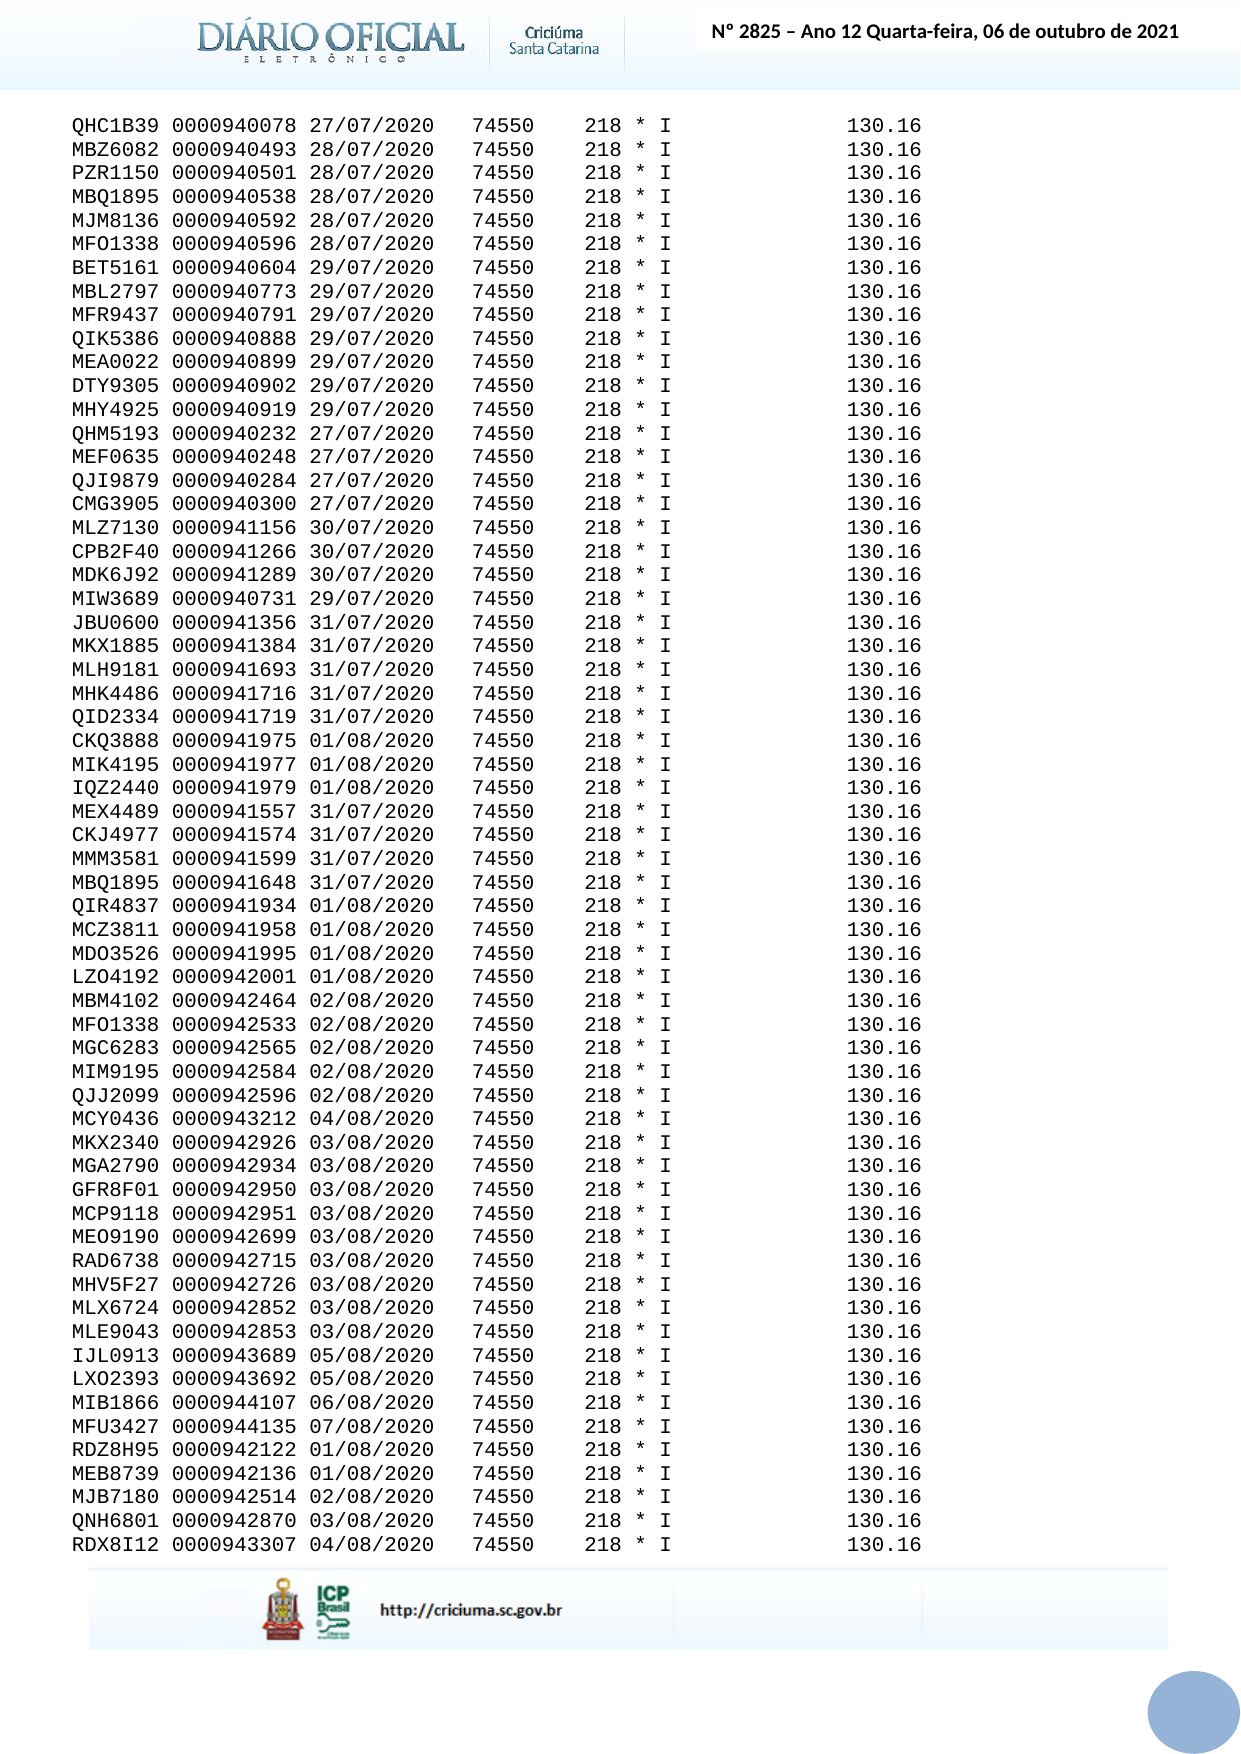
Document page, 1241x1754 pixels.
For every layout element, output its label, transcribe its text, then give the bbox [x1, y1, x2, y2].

text MLH9181 0000941693 31/07/2020 74550 218 * I 130.16 [59, 659, 1181, 683]
text MFR9437 0000940791 29/07/2020 74550 218 * I 130.16 [59, 304, 1181, 328]
text MFO1338 0000940596 28/07/2020 74550 218 * I 130.16 [59, 233, 1181, 257]
text MEO9190 0000942699 03/08/2020 74550 218 * I 130.16 [59, 1226, 1181, 1250]
text MBQ1895 0000941648 31/07/2020 74550 218 * I 130.16 [59, 872, 1181, 895]
text JBU0600 0000941356 31/07/2020 74550 218 * I 130.16 [59, 612, 1181, 635]
text MGA2790 0000942934 03/08/2020 74550 218 * I 130.16 [59, 1156, 1181, 1179]
text MKX2340 0000942926 03/08/2020 74550 218 * I 130.16 [59, 1132, 1181, 1156]
text QIK5386 0000940888 29/07/2020 74550 218 * I 130.16 [59, 328, 1181, 352]
text CKQ3888 0000941975 01/08/2020 74550 218 * I 130.16 [59, 730, 1181, 753]
text LZO4192 0000942001 01/08/2020 74550 218 * I 130.16 [59, 966, 1181, 990]
text DTY9305 0000940902 29/07/2020 74550 218 * I 130.16 [59, 375, 1181, 399]
text RDX8I12 0000943307 04/08/2020 74550 218 * I 130.16 [59, 1534, 1181, 1557]
text QIR4837 0000941934 01/08/2020 74550 218 * I 130.16 [59, 895, 1181, 919]
text GFR8F01 0000942950 03/08/2020 74550 218 * I 130.16 [59, 1179, 1181, 1203]
text MMM3581 0000941599 31/07/2020 74550 218 * I 130.16 [59, 848, 1181, 872]
text IJL0913 0000943689 05/08/2020 74550 218 * I 130.16 [59, 1345, 1181, 1368]
text MHK4486 0000941716 31/07/2020 74550 218 * I 130.16 [59, 683, 1181, 706]
text MBM4102 0000942464 02/08/2020 74550 218 * I 130.16 [59, 990, 1181, 1014]
text LXO2393 0000943692 05/08/2020 74550 218 * I 130.16 [59, 1368, 1181, 1392]
text QJJ2099 0000942596 02/08/2020 74550 218 * I 130.16 [59, 1084, 1181, 1108]
text MEB8739 0000942136 01/08/2020 74550 218 * I 130.16 [59, 1463, 1181, 1487]
text MEF0635 0000940248 27/07/2020 74550 218 * I 130.16 [59, 446, 1181, 470]
text MHV5F27 0000942726 03/08/2020 74550 218 * I 130.16 [59, 1274, 1181, 1297]
text MDK6J92 0000941289 30/07/2020 74550 218 * I 130.16 [59, 564, 1181, 588]
text MCY0436 0000943212 04/08/2020 74550 218 * I 130.16 [59, 1108, 1181, 1132]
text PZR1150 0000940501 28/07/2020 74550 218 * I 130.16 [59, 162, 1181, 186]
text MJM8136 0000940592 28/07/2020 74550 218 * I 130.16 [59, 210, 1181, 233]
text MFU3427 0000944135 07/08/2020 74550 218 * I 130.16 [59, 1416, 1181, 1439]
text MEA0022 0000940899 29/07/2020 74550 218 * I 130.16 [59, 352, 1181, 375]
text MIM9195 0000942584 02/08/2020 74550 218 * I 130.16 [59, 1061, 1181, 1084]
text MGC6283 0000942565 02/08/2020 74550 218 * I 130.16 [59, 1037, 1181, 1061]
text MBQ1895 0000940538 28/07/2020 74550 218 * I 130.16 [59, 186, 1181, 210]
text MDO3526 0000941995 01/08/2020 74550 218 * I 130.16 [59, 943, 1181, 966]
text RDZ8H95 0000942122 01/08/2020 74550 218 * I 130.16 [59, 1439, 1181, 1463]
text QJI9879 0000940284 27/07/2020 74550 218 * I 130.16 [59, 470, 1181, 493]
text MEX4489 0000941557 31/07/2020 74550 218 * I 130.16 [59, 801, 1181, 824]
text QHC1B39 0000940078 27/07/2020 74550 218 * I 130.16 [59, 115, 1181, 139]
text MCZ3811 0000941958 01/08/2020 74550 218 * I 130.16 [59, 919, 1181, 943]
text MLZ7130 0000941156 30/07/2020 74550 218 * I 130.16 [59, 517, 1181, 541]
text RAD6738 0000942715 03/08/2020 74550 218 * I 130.16 [59, 1250, 1181, 1274]
text MKX1885 0000941384 31/07/2020 74550 218 * I 130.16 [59, 635, 1181, 659]
text MIW3689 0000940731 29/07/2020 74550 218 * I 130.16 [59, 588, 1181, 612]
text MHY4925 0000940919 29/07/2020 74550 218 * I 130.16 [59, 399, 1181, 422]
text QHM5193 0000940232 27/07/2020 74550 218 * I 130.16 [59, 422, 1181, 446]
text QNH6801 0000942870 03/08/2020 74550 218 * I 130.16 [59, 1510, 1181, 1534]
text IQZ2440 0000941979 01/08/2020 74550 218 * I 130.16 [59, 777, 1181, 801]
text MCP9118 0000942951 03/08/2020 74550 218 * I 130.16 [59, 1203, 1181, 1226]
text MIB1866 0000944107 06/08/2020 74550 218 * I 130.16 [59, 1392, 1181, 1416]
text QID2334 0000941719 31/07/2020 74550 218 * I 130.16 [59, 706, 1181, 730]
text MLX6724 0000942852 03/08/2020 74550 218 * I 130.16 [59, 1297, 1181, 1321]
text MBL2797 0000940773 29/07/2020 74550 218 * I 130.16 [59, 281, 1181, 304]
text MFO1338 0000942533 02/08/2020 74550 218 * I 130.16 [59, 1014, 1181, 1037]
text MBZ6082 0000940493 28/07/2020 74550 218 * I 130.16 [59, 139, 1181, 162]
text MIK4195 0000941977 01/08/2020 74550 218 * I 130.16 [59, 753, 1181, 777]
text MLE9043 0000942853 03/08/2020 74550 218 * I 130.16 [59, 1321, 1181, 1345]
text CPB2F40 0000941266 30/07/2020 74550 218 * I 130.16 [59, 541, 1181, 564]
text CKJ4977 0000941574 31/07/2020 74550 218 * I 130.16 [59, 824, 1181, 848]
text MJB7180 0000942514 02/08/2020 74550 218 * I 130.16 [59, 1487, 1181, 1510]
text BET5161 0000940604 29/07/2020 74550 218 * I 130.16 [59, 257, 1181, 281]
text CMG3905 0000940300 27/07/2020 74550 218 * I 130.16 [59, 493, 1181, 517]
